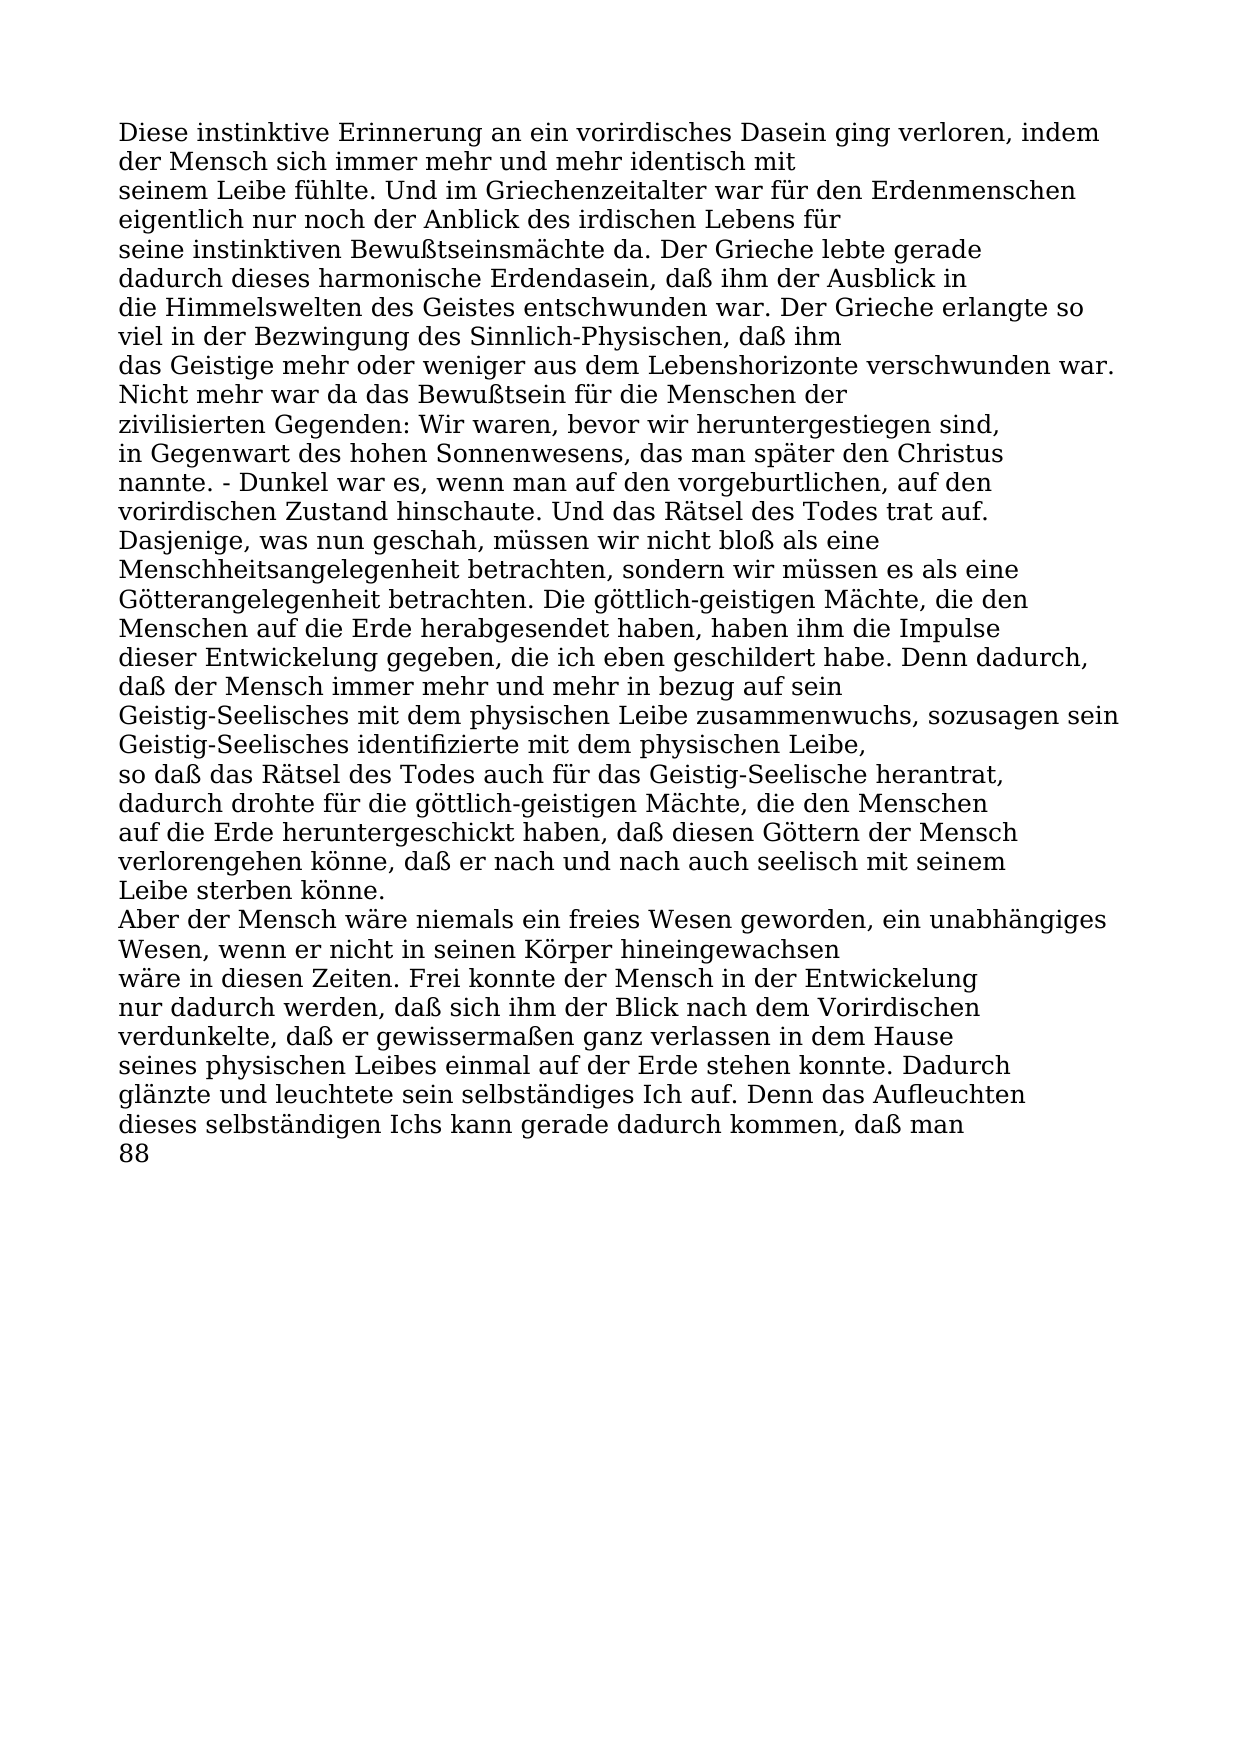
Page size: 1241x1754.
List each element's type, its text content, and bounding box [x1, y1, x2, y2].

text wäre in diesen Zeiten. Frei konnte der Mensch in der Entwickelung [118, 964, 1122, 993]
text seinem Leibe fühlte. Und im Griechenzeitalter war für den Erdenmenschen eigentlich nur noch der Anblick des irdischen Lebens für [118, 176, 1122, 235]
text glänzte und leuchtete sein selbständiges Ich auf. Denn das Aufleuchten [118, 1081, 1122, 1110]
text Menschen auf die Erde herabgesendet haben, haben ihm die Impulse [118, 614, 1122, 643]
text nur dadurch werden, daß sich ihm der Blick nach dem Vorirdischen [118, 993, 1122, 1022]
text in Gegenwart des hohen Sonnenwesens, das man später den Christus [118, 439, 1122, 468]
text Geistig-Seelisches mit dem physischen Leibe zusammenwuchs, sozusagen sein Geistig-Seelisches identifizierte mit dem physischen Leibe, [118, 701, 1122, 760]
text seines physischen Leibes einmal auf der Erde stehen konnte. Dadurch [118, 1051, 1122, 1081]
text die Himmelswelten des Geistes entschwunden war. Der Grieche erlangte so viel in der Bezwingung des Sinnlich-Physischen, daß ihm [118, 293, 1122, 351]
text vorirdischen Zustand hinschaute. Und das Rätsel des Todes trat auf. [118, 497, 1122, 526]
text dadurch dieses harmonische Erdendasein, daß ihm der Ausblick in [118, 264, 1122, 293]
text Dasjenige, was nun geschah, müssen wir nicht bloß als eine Menschheitsangelegenheit betrachten, sondern wir müssen es als eine Götterangelegenheit betrachten. Die göttlich-geistigen Mächte, die den [118, 526, 1122, 614]
text nannte. - Dunkel war es, wenn man auf den vorgeburtlichen, auf den [118, 468, 1122, 497]
text auf die Erde heruntergeschickt haben, daß diesen Göttern der Mensch [118, 818, 1122, 847]
text 88 [118, 1139, 1122, 1168]
text dieses selbständigen Ichs kann gerade dadurch kommen, daß man [118, 1110, 1122, 1139]
text Diese instinktive Erinnerung an ein vorirdisches Dasein ging verloren, indem der Mensch sich immer mehr und mehr identisch mit [118, 118, 1122, 176]
text dieser Entwickelung gegeben, die ich eben geschildert habe. Denn dadurch, daß der Mensch immer mehr und mehr in bezug auf sein [118, 643, 1122, 701]
text seine instinktiven Bewußtseinsmächte da. Der Grieche lebte gerade [118, 235, 1122, 264]
text zivilisierten Gegenden: Wir waren, bevor wir heruntergestiegen sind, [118, 410, 1122, 439]
text Aber der Mensch wäre niemals ein freies Wesen geworden, ein unabhängiges Wesen, wenn er nicht in seinen Körper hineingewachsen [118, 906, 1122, 964]
text so daß das Rätsel des Todes auch für das Geistig-Seelische herantrat, [118, 760, 1122, 789]
text verdunkelte, daß er gewissermaßen ganz verlassen in dem Hause [118, 1022, 1122, 1051]
text verlorengehen könne, daß er nach und nach auch seelisch mit seinem [118, 847, 1122, 876]
text Leibe sterben könne. [118, 876, 1122, 906]
text das Geistige mehr oder weniger aus dem Lebenshorizonte verschwunden war. Nicht mehr war da das Bewußtsein für die Menschen der [118, 351, 1122, 410]
text dadurch drohte für die göttlich-geistigen Mächte, die den Menschen [118, 789, 1122, 818]
